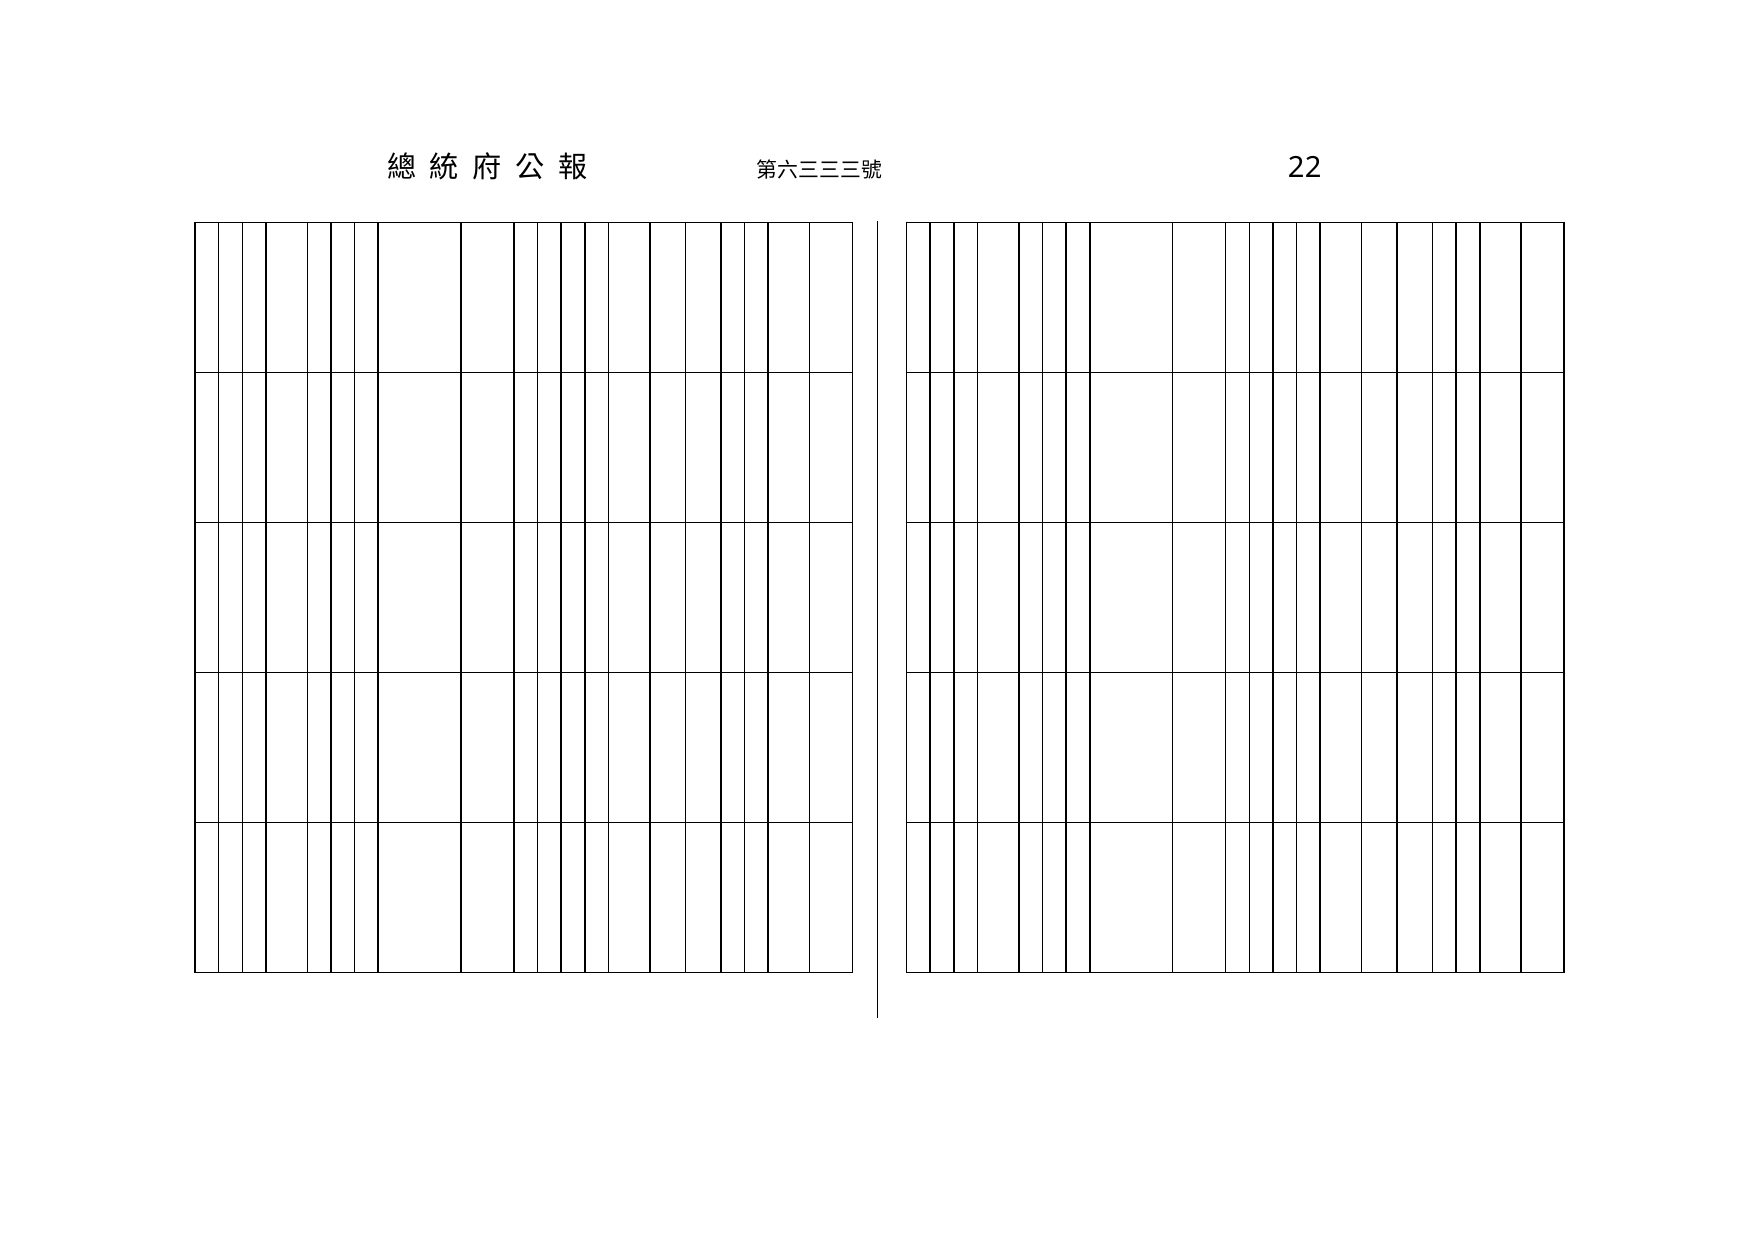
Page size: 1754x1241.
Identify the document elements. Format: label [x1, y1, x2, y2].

table_cell [1321, 523, 1361, 672]
table_cell [1481, 823, 1520, 972]
table_cell [651, 673, 685, 822]
table_cell [769, 373, 809, 522]
table_cell [1173, 523, 1225, 672]
table_cell [931, 523, 953, 672]
table_cell [379, 673, 460, 822]
table_cell [1522, 373, 1563, 522]
table_cell [1481, 673, 1520, 822]
table_cell [810, 823, 852, 972]
table_cell [219, 223, 242, 372]
table_cell [722, 223, 744, 372]
table_cell [332, 373, 354, 522]
table_cell [1321, 223, 1361, 372]
table_cell [609, 523, 649, 672]
table_cell [1250, 673, 1272, 822]
table_cell [1274, 523, 1296, 672]
table_cell [332, 823, 354, 972]
table_cell [745, 223, 767, 372]
table_cell [978, 523, 1018, 672]
table_cell [1091, 673, 1172, 822]
table_cell [243, 823, 265, 972]
table_cell [462, 823, 513, 972]
table_cell [219, 373, 242, 522]
table_cell [308, 523, 330, 672]
table_cell [907, 523, 929, 672]
table_cell [931, 373, 953, 522]
table_cell [1067, 223, 1089, 372]
table_cell [1433, 373, 1455, 522]
table_cell [769, 523, 809, 672]
table_cell [332, 523, 354, 672]
table_cell [1043, 223, 1065, 372]
table_cell [1274, 373, 1296, 522]
table_cell [1274, 223, 1296, 372]
table_cell [515, 373, 537, 522]
table_cell [651, 223, 685, 372]
table_cell [686, 673, 720, 822]
table_cell [1067, 523, 1089, 672]
table_cell [586, 823, 608, 972]
table_cell [1398, 223, 1432, 372]
table_cell [243, 373, 265, 522]
table_cell [379, 223, 460, 372]
table_cell [586, 673, 608, 822]
table_cell [1481, 373, 1520, 522]
table_cell [1226, 523, 1249, 672]
table_cell [1226, 673, 1249, 822]
table_cell [1457, 673, 1479, 822]
table_cell [1321, 373, 1361, 522]
table_cell [1362, 223, 1396, 372]
table_cell [722, 523, 744, 672]
table_cell [1522, 823, 1563, 972]
table_cell [1020, 823, 1042, 972]
table_cell [1250, 223, 1272, 372]
table_cell [379, 523, 460, 672]
table_cell [1226, 223, 1249, 372]
table_cell [769, 223, 809, 372]
table_cell [1020, 373, 1042, 522]
table_cell [562, 373, 584, 522]
table_cell [538, 373, 560, 522]
table_cell [355, 223, 377, 372]
table_cell [1091, 373, 1172, 522]
table_cell [609, 373, 649, 522]
table_cell [686, 373, 720, 522]
table_cell [955, 823, 977, 972]
table_cell [722, 373, 744, 522]
table_cell [978, 673, 1018, 822]
table_cell [462, 523, 513, 672]
table_cell [1173, 823, 1225, 972]
table_cell [1020, 523, 1042, 672]
table_cell [1274, 823, 1296, 972]
table_cell [462, 373, 513, 522]
table_cell [1274, 673, 1296, 822]
table_cell [810, 673, 852, 822]
table_cell [1398, 673, 1432, 822]
table_cell [955, 673, 977, 822]
table_cell [1321, 823, 1361, 972]
table_cell [745, 523, 767, 672]
table_cell [1226, 373, 1249, 522]
table_cell [196, 523, 218, 672]
table_cell [955, 373, 977, 522]
table_cell [1398, 823, 1432, 972]
table_cell [586, 223, 608, 372]
table_cell [907, 373, 929, 522]
table_cell [355, 373, 377, 522]
table_cell [810, 223, 852, 372]
table_cell [196, 373, 218, 522]
table_cell [745, 673, 767, 822]
table_cell [515, 223, 537, 372]
table_cell [1457, 523, 1479, 672]
table_cell [538, 223, 560, 372]
table_cell [1043, 373, 1065, 522]
table_cell [745, 373, 767, 522]
table_cell [1043, 673, 1065, 822]
table_cell [243, 223, 265, 372]
table_cell [267, 523, 307, 672]
table_cell [379, 373, 460, 522]
table_cell [907, 673, 929, 822]
table_cell [978, 373, 1018, 522]
table_cell [978, 223, 1018, 372]
table_cell [955, 223, 977, 372]
table_cell [243, 523, 265, 672]
table_cell [1457, 823, 1479, 972]
table_cell [1043, 823, 1065, 972]
table_cell [219, 523, 242, 672]
table_cell [1020, 673, 1042, 822]
table_cell [219, 673, 242, 822]
table_cell [1067, 673, 1089, 822]
table_cell [515, 523, 537, 672]
table_cell [1091, 223, 1172, 372]
table_cell [1020, 223, 1042, 372]
table_cell [1297, 223, 1319, 372]
table_cell [586, 523, 608, 672]
table_cell [243, 673, 265, 822]
table_cell [562, 523, 584, 672]
table_cell [355, 523, 377, 672]
table_cell [515, 673, 537, 822]
table_cell [907, 823, 929, 972]
table_cell [308, 673, 330, 822]
table_cell [1043, 523, 1065, 672]
table_cell [1067, 823, 1089, 972]
table_cell [515, 823, 537, 972]
table_cell [769, 673, 809, 822]
table_cell [1457, 373, 1479, 522]
table_cell [931, 223, 953, 372]
table_cell [745, 823, 767, 972]
table_cell [722, 673, 744, 822]
table_cell [1173, 373, 1225, 522]
table_cell [1433, 673, 1455, 822]
table_cell [1297, 523, 1319, 672]
table_cell [462, 223, 513, 372]
table_cell [1250, 373, 1272, 522]
table_cell [267, 673, 307, 822]
table_cell [1173, 673, 1225, 822]
table_cell [308, 223, 330, 372]
table_cell [538, 523, 560, 672]
table_cell [810, 523, 852, 672]
table_cell [931, 823, 953, 972]
table_cell [769, 823, 809, 972]
table_cell [1250, 823, 1272, 972]
table_cell [651, 823, 685, 972]
table_cell [609, 223, 649, 372]
table_cell [686, 523, 720, 672]
table_cell [308, 823, 330, 972]
table_cell [355, 823, 377, 972]
table_cell [355, 673, 377, 822]
table_cell [1067, 373, 1089, 522]
table_cell [267, 373, 307, 522]
table_cell [1362, 373, 1396, 522]
table_cell [686, 223, 720, 372]
table_cell [609, 823, 649, 972]
table_cell [1522, 523, 1563, 672]
table_cell [1362, 673, 1396, 822]
table_cell [609, 673, 649, 822]
table_cell [1173, 223, 1225, 372]
table_cell [1433, 523, 1455, 672]
table_cell [1433, 823, 1455, 972]
table_cell [562, 223, 584, 372]
table_cell [562, 673, 584, 822]
table_cell [586, 373, 608, 522]
table_cell [1398, 523, 1432, 672]
table_cell [1362, 823, 1396, 972]
table_cell [562, 823, 584, 972]
table_cell [907, 223, 929, 372]
table_cell [196, 673, 218, 822]
table_cell [1250, 523, 1272, 672]
table_cell [651, 373, 685, 522]
table_cell [978, 823, 1018, 972]
table_cell [332, 223, 354, 372]
table_cell [462, 673, 513, 822]
table_cell [931, 673, 953, 822]
table_cell [196, 823, 218, 972]
table_cell [1522, 673, 1563, 822]
table_cell [1091, 823, 1172, 972]
table_cell [1297, 373, 1319, 522]
table_cell [1481, 523, 1520, 672]
table_cell [1457, 223, 1479, 372]
table_cell [686, 823, 720, 972]
table_cell [267, 823, 307, 972]
table_cell [1297, 673, 1319, 822]
table_cell [196, 223, 218, 372]
table_cell [810, 373, 852, 522]
table_cell [1522, 223, 1563, 372]
table_cell [332, 673, 354, 822]
table_cell [379, 823, 460, 972]
table_cell [1398, 373, 1432, 522]
table_cell [1481, 223, 1520, 372]
table_cell [538, 673, 560, 822]
table_cell [1091, 523, 1172, 672]
table_cell [1297, 823, 1319, 972]
table_cell [1362, 523, 1396, 672]
table_cell [1226, 823, 1249, 972]
table_cell [1321, 673, 1361, 822]
table_cell [651, 523, 685, 672]
table_cell [955, 523, 977, 672]
table_cell [308, 373, 330, 522]
table_cell [219, 823, 242, 972]
table_cell [538, 823, 560, 972]
table_cell [1433, 223, 1455, 372]
table_cell [267, 223, 307, 372]
table_cell [722, 823, 744, 972]
